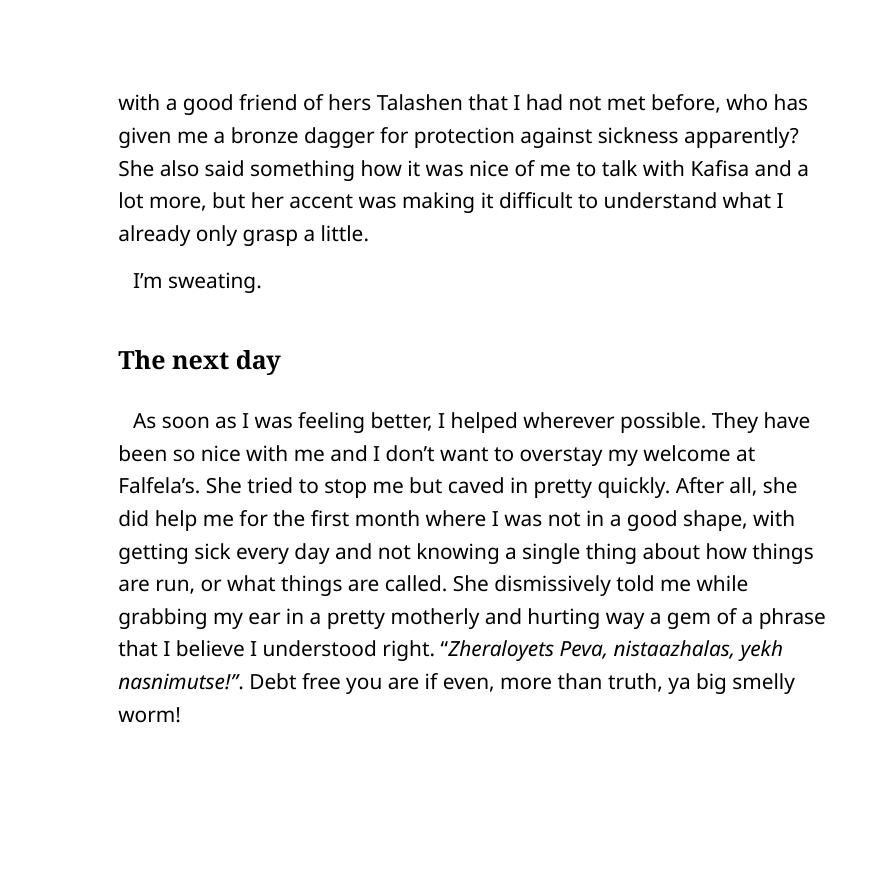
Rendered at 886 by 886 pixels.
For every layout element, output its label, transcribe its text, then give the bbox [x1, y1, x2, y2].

text As soon as I was feeling better, I helped wherever possible. They have been so nice with me and I don’t want to overstay my welcome at Falfela’s. She tried to stop me but caved in pretty quickly. After all, she did help me for the first month where I was not in a good shape, with getting sick every day and not knowing a single thing about how things are run, or what things are called. She dismissively told me while grabbing my ear in a pretty motherly and hurting way a gem of a phrase that I believe I understood right. “Zheraloyets Peva, nistaazhalas, yekh nasnimutse!”. Debt free you are if even, more than truth, ya big smelly worm! [118, 406, 827, 728]
text with a good friend of hers Talashen that I had not met before, who has given me a bronze dagger for protection against sickness apparently? She also said something how it was nice of me to talk with Kafisa and a lot more, but her accent was making it difficult to understand what I already only grasp a little. [118, 88, 827, 247]
subtitle The next day [118, 343, 827, 377]
text I’m sweating. [118, 266, 827, 294]
